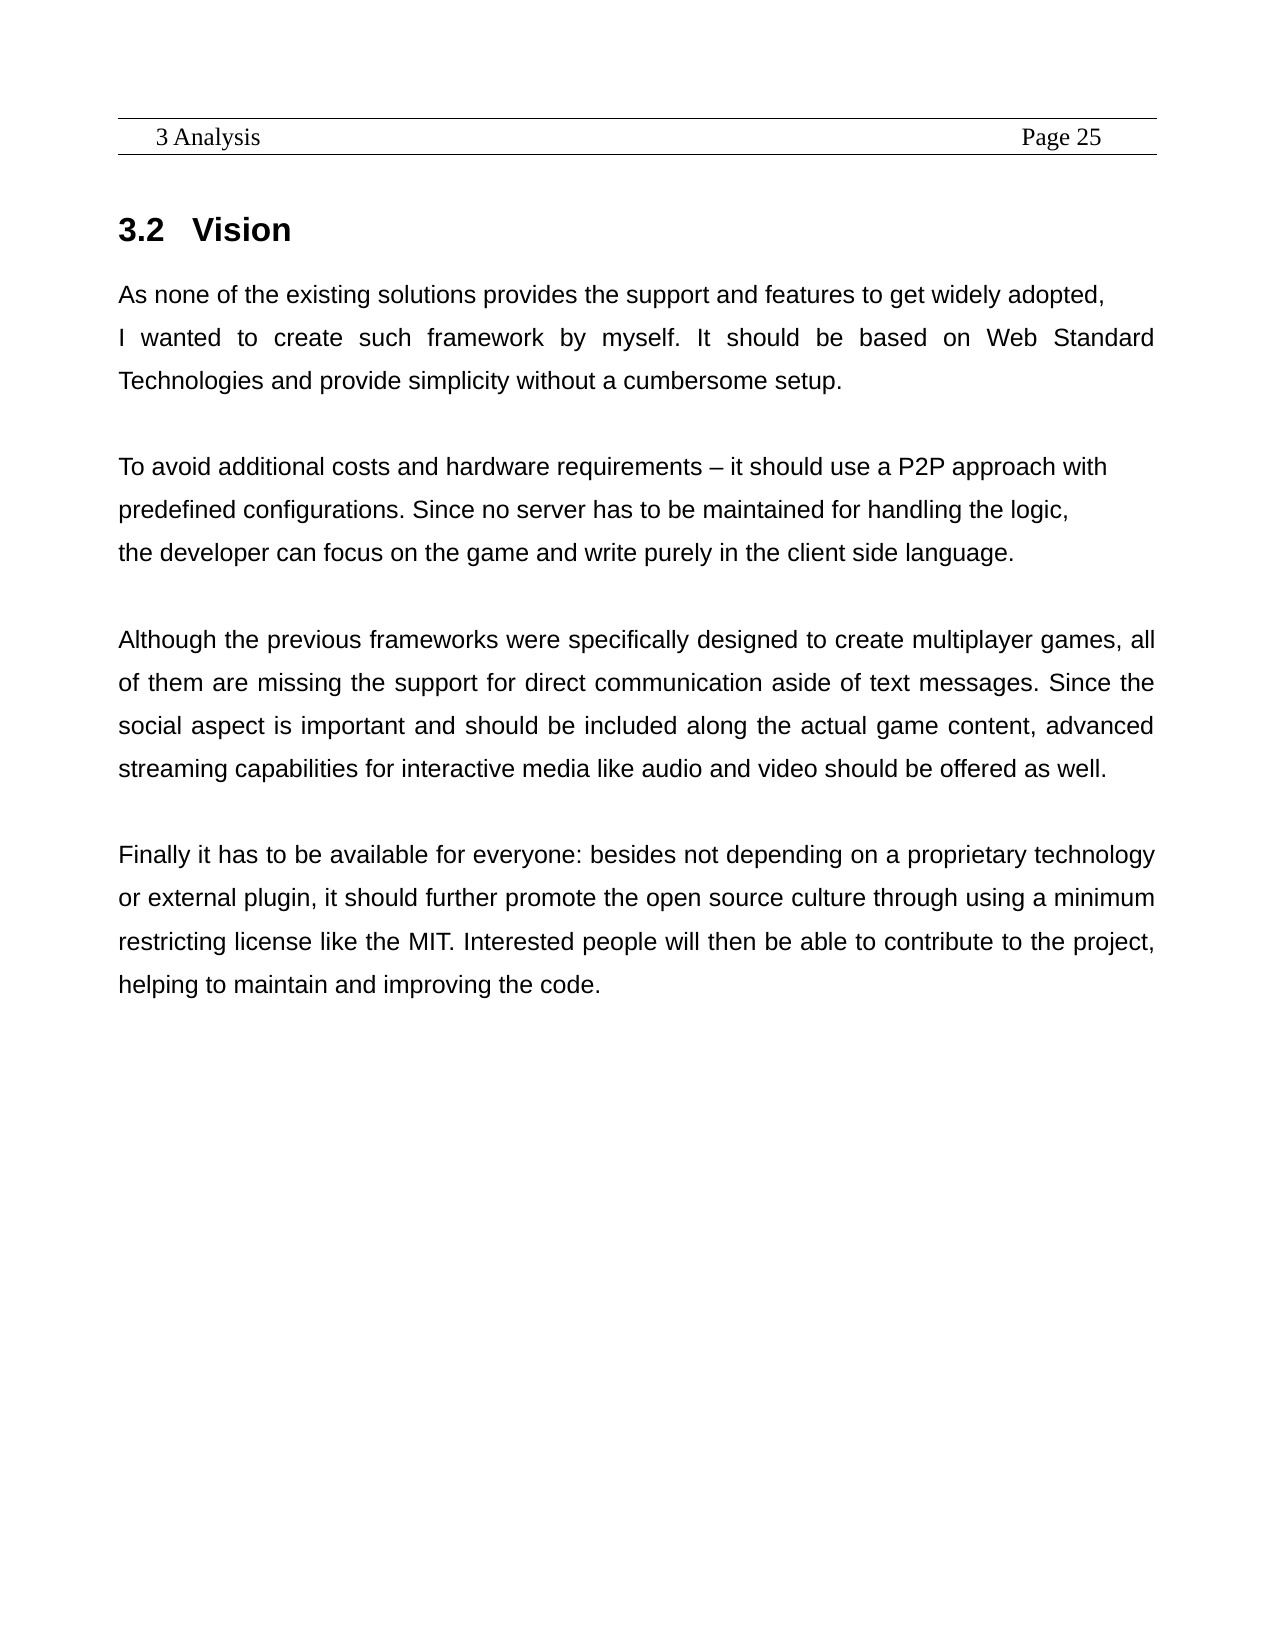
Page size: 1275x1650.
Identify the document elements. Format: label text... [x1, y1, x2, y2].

subtitle 3.2 Vision [118, 209, 1157, 248]
text I wanted to create such framework by myself. It should be based on Web Standard Technologies and provide simplicity without a cumbersome setup. [118, 323, 1157, 395]
text As none of the existing solutions provides the support and features to get widely adopted, [118, 280, 1157, 308]
text Finally it has to be available for everyone: besides not depending on a proprietary technology or external plugin, it should further promote the open source culture through using a minimum restricting license like the MIT. Interested people will then be able to contribute to the project, helping to maintain and improving the code. [118, 840, 1157, 998]
text Although the previous frameworks were specifically designed to create multiplayer games, all of them are missing the support for direct communication aside of text messages. Since the social aspect is important and should be included along the actual game content, advanced streaming capabilities for interactive media like audio and video should be offered as well. [118, 625, 1157, 783]
text predefined configurations. Since no server has to be maintained for handling the logic, [118, 495, 1157, 524]
text the developer can focus on the game and write purely in the client side language. [118, 538, 1157, 567]
text To avoid additional costs and hardware requirements – it should use a P2P approach with [118, 452, 1157, 481]
